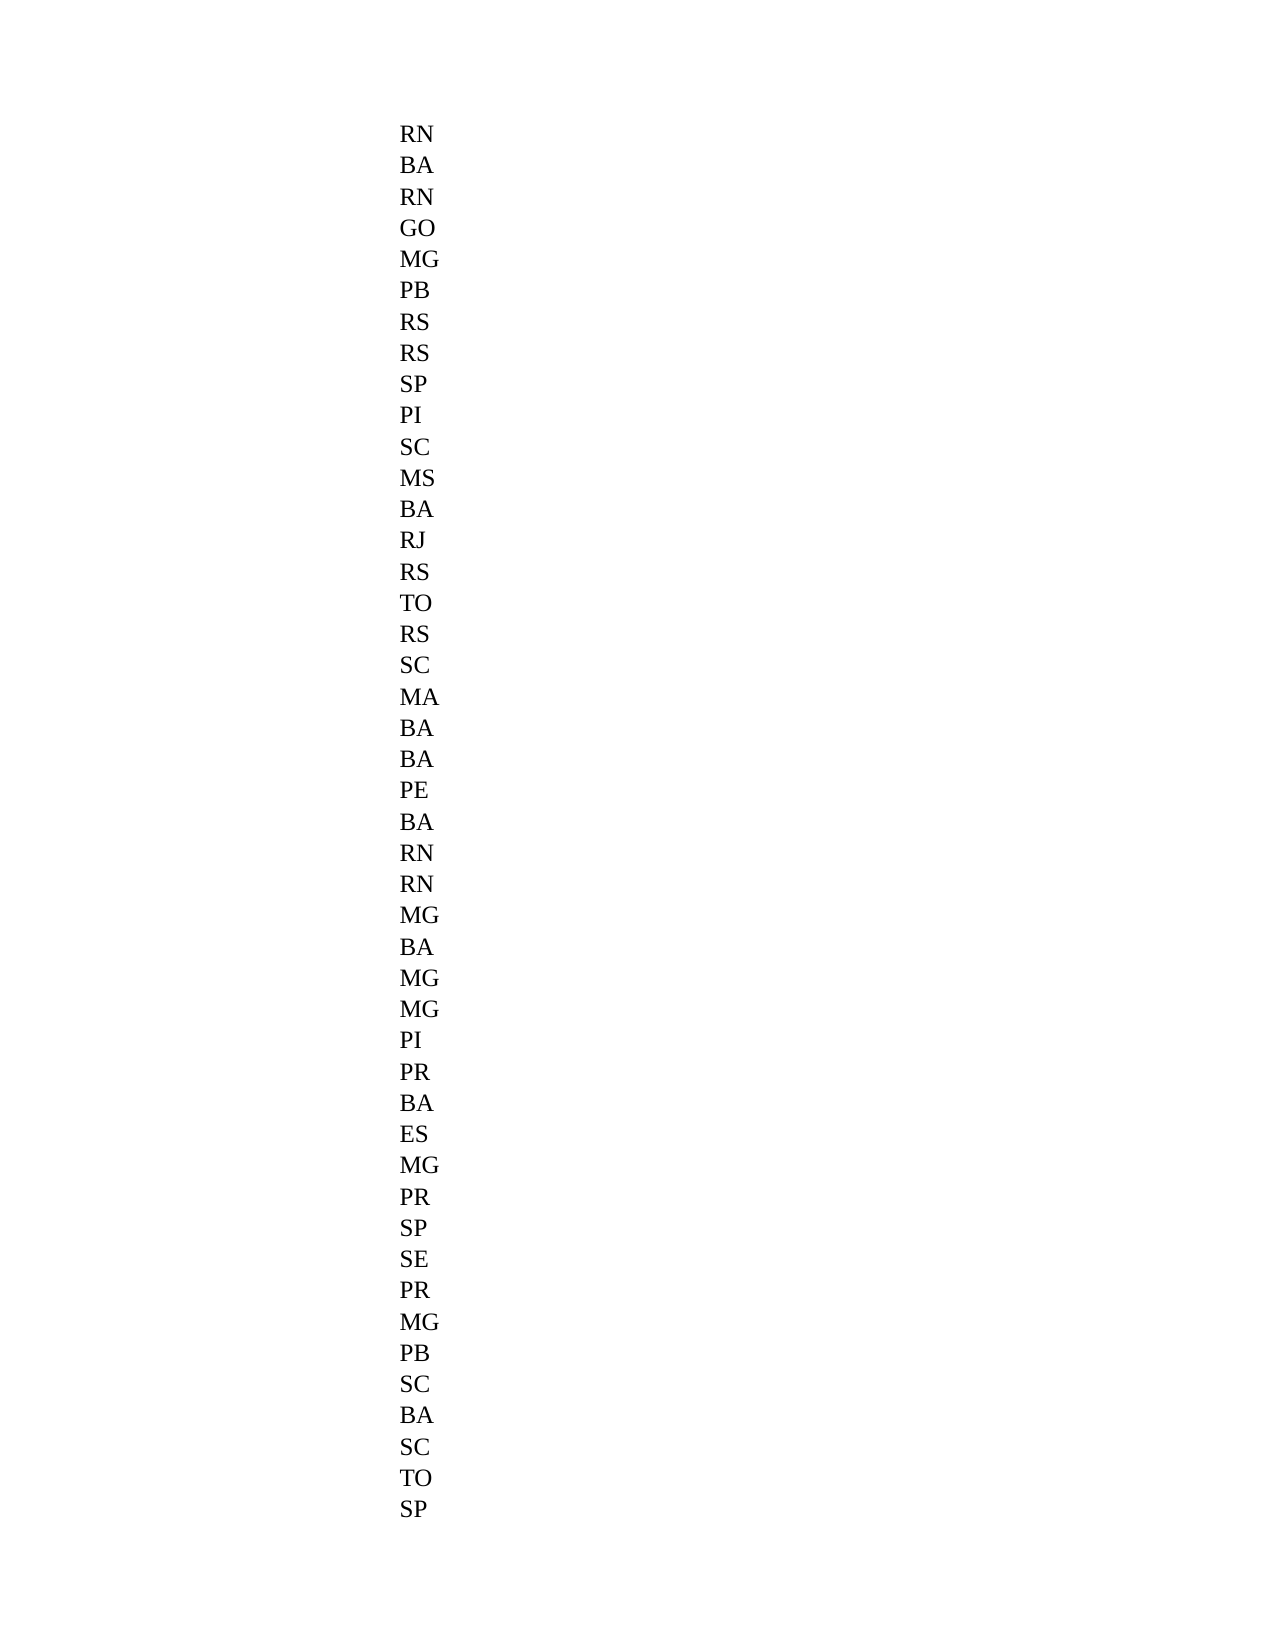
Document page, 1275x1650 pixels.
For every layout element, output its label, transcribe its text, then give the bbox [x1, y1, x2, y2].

table_cell BA [399, 743, 446, 774]
table_cell TO [399, 587, 446, 618]
table_cell ES [399, 1118, 446, 1149]
table_cell PE [399, 774, 446, 806]
table_cell [118, 837, 399, 868]
table_cell [118, 962, 399, 993]
table_cell [118, 368, 399, 399]
table_cell GO [399, 212, 446, 243]
table_cell [118, 1431, 399, 1462]
table_cell [118, 306, 399, 337]
table_cell MG [399, 899, 446, 931]
table_cell [118, 1337, 399, 1368]
table_cell MS [399, 462, 446, 493]
table_cell RS [399, 556, 446, 587]
table_cell [118, 1024, 399, 1056]
table_cell [118, 524, 399, 556]
table_cell [118, 774, 399, 806]
table_cell [118, 493, 399, 524]
table_cell RN [399, 837, 446, 868]
table_cell [118, 993, 399, 1024]
table_cell RN [399, 181, 446, 212]
table_cell MG [399, 243, 446, 274]
table_cell BA [399, 493, 446, 524]
table_cell [118, 337, 399, 368]
table_cell [118, 1243, 399, 1274]
table_cell BA [399, 1399, 446, 1431]
table_cell MG [399, 962, 446, 993]
table_cell [118, 118, 399, 149]
table_cell RS [399, 337, 446, 368]
table_cell [118, 1399, 399, 1431]
table_cell [118, 181, 399, 212]
table_cell [118, 149, 399, 181]
table_cell [118, 1212, 399, 1243]
table_cell [118, 806, 399, 837]
table_cell SC [399, 431, 446, 462]
table_cell PR [399, 1056, 446, 1087]
table_cell BA [399, 1087, 446, 1118]
table_cell [118, 556, 399, 587]
table_cell [118, 743, 399, 774]
table_cell [118, 399, 399, 431]
table_cell [118, 1306, 399, 1337]
table_cell [118, 1118, 399, 1149]
table_cell [118, 1462, 399, 1493]
table_cell [118, 868, 399, 899]
table_cell MG [399, 1306, 446, 1337]
table_cell SC [399, 1431, 446, 1462]
table_cell SP [399, 1493, 446, 1524]
table_cell [118, 462, 399, 493]
table_cell SP [399, 1212, 446, 1243]
table_cell [118, 274, 399, 306]
table_cell MA [399, 681, 446, 712]
table_cell PB [399, 274, 446, 306]
table_cell [118, 1149, 399, 1181]
table_cell SC [399, 1368, 446, 1399]
table_cell TO [399, 1462, 446, 1493]
table_cell SP [399, 368, 446, 399]
table_cell [118, 1493, 399, 1524]
table_cell PR [399, 1181, 446, 1212]
table_cell PI [399, 399, 446, 431]
table_cell [118, 618, 399, 649]
table_cell RJ [399, 524, 446, 556]
table_cell [118, 243, 399, 274]
table_cell MG [399, 993, 446, 1024]
table_cell [118, 587, 399, 618]
table_cell [118, 1368, 399, 1399]
table_cell [118, 1087, 399, 1118]
table_cell RS [399, 306, 446, 337]
table_cell PR [399, 1274, 446, 1306]
table_cell [118, 1181, 399, 1212]
table_cell [118, 712, 399, 743]
table_cell [118, 431, 399, 462]
table_cell BA [399, 149, 446, 181]
table_cell [118, 649, 399, 681]
table_cell RN [399, 868, 446, 899]
table_cell [118, 1056, 399, 1087]
table_cell RS [399, 618, 446, 649]
table_cell SE [399, 1243, 446, 1274]
table_cell SC [399, 649, 446, 681]
table_cell RN [399, 118, 446, 149]
table_cell PI [399, 1024, 446, 1056]
table_cell MG [399, 1149, 446, 1181]
table_cell [118, 212, 399, 243]
table_cell [118, 899, 399, 931]
table_cell PB [399, 1337, 446, 1368]
table_cell [118, 931, 399, 962]
table_cell [118, 681, 399, 712]
table_cell [118, 1274, 399, 1306]
table_cell BA [399, 931, 446, 962]
table_cell BA [399, 712, 446, 743]
table_cell BA [399, 806, 446, 837]
